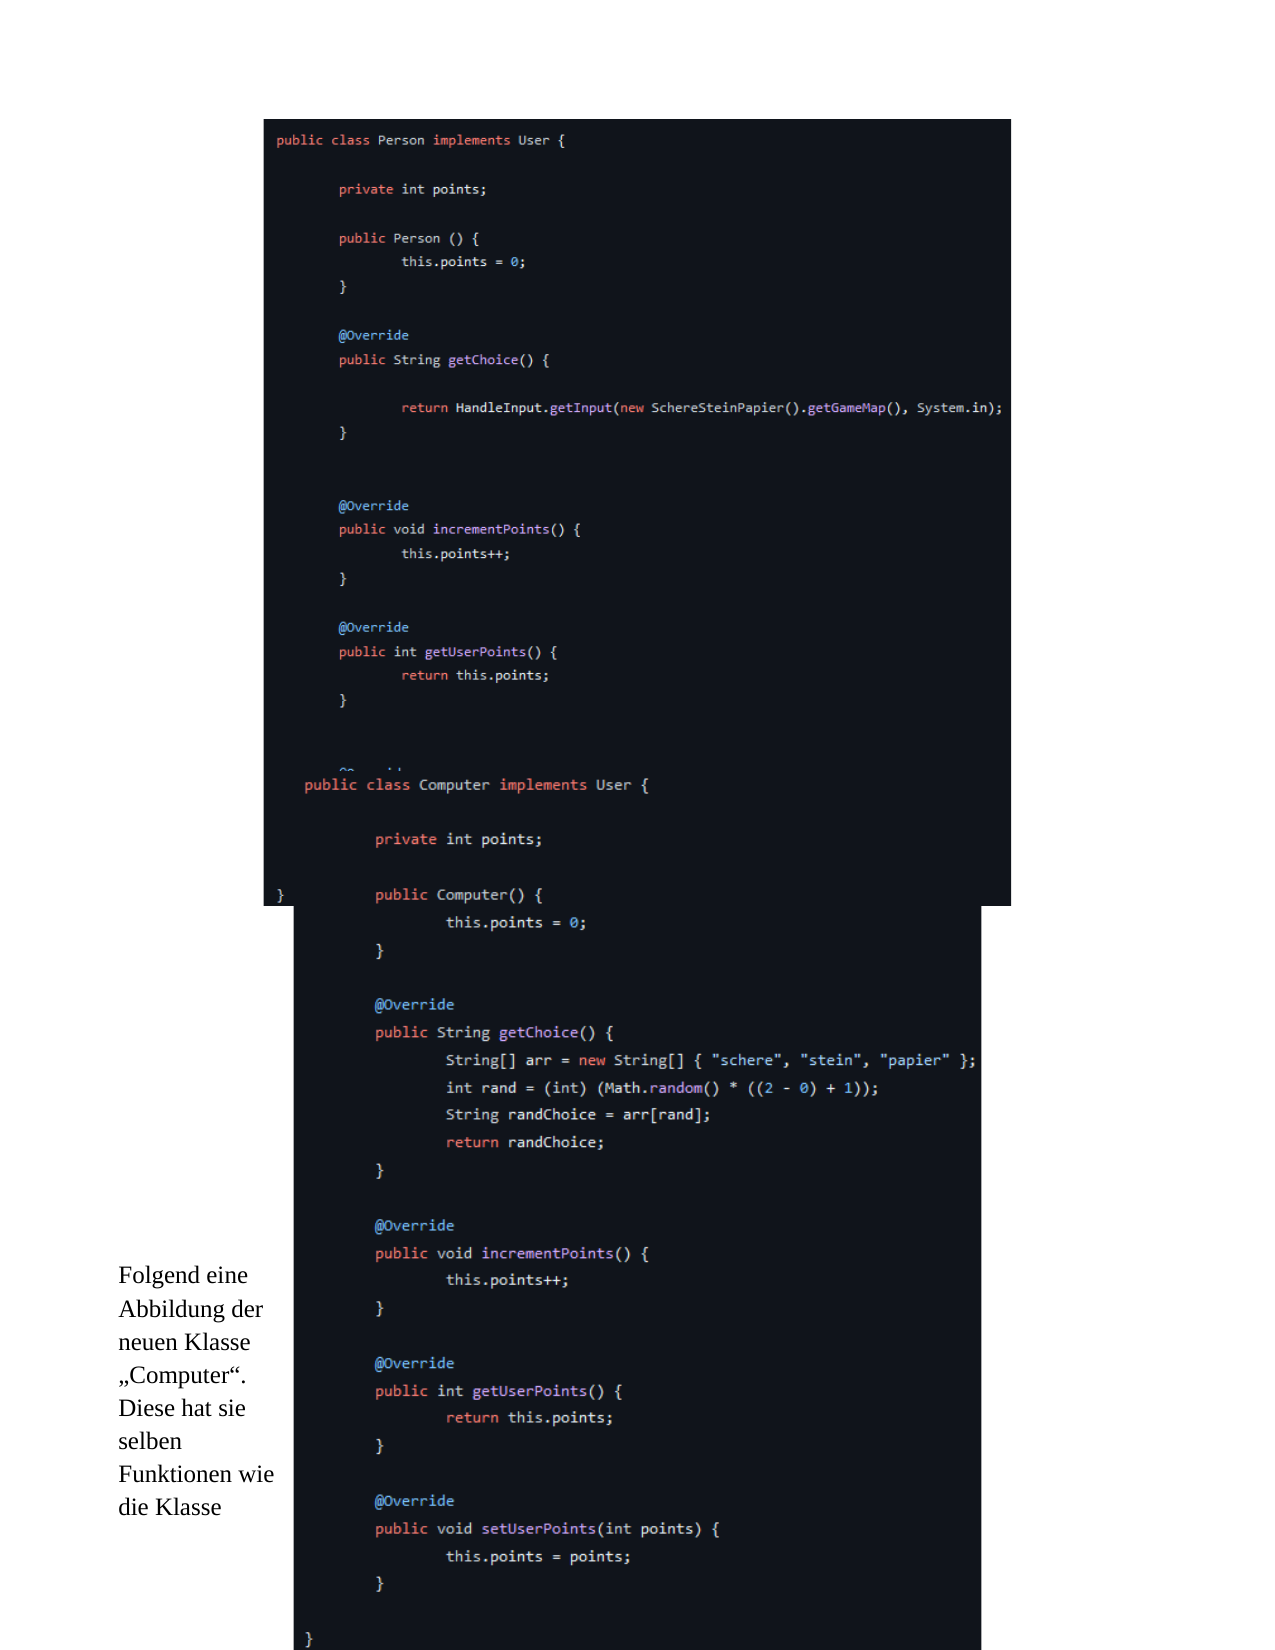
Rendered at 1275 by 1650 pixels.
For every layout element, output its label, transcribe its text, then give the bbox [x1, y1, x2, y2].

text [982, 1261, 1157, 1521]
picture [263, 119, 1012, 1650]
text Folgend eine Abbildung der neuen Klasse „Computer“. Diese hat sie selben Funktionen wie die Klasse [118, 1261, 293, 1521]
